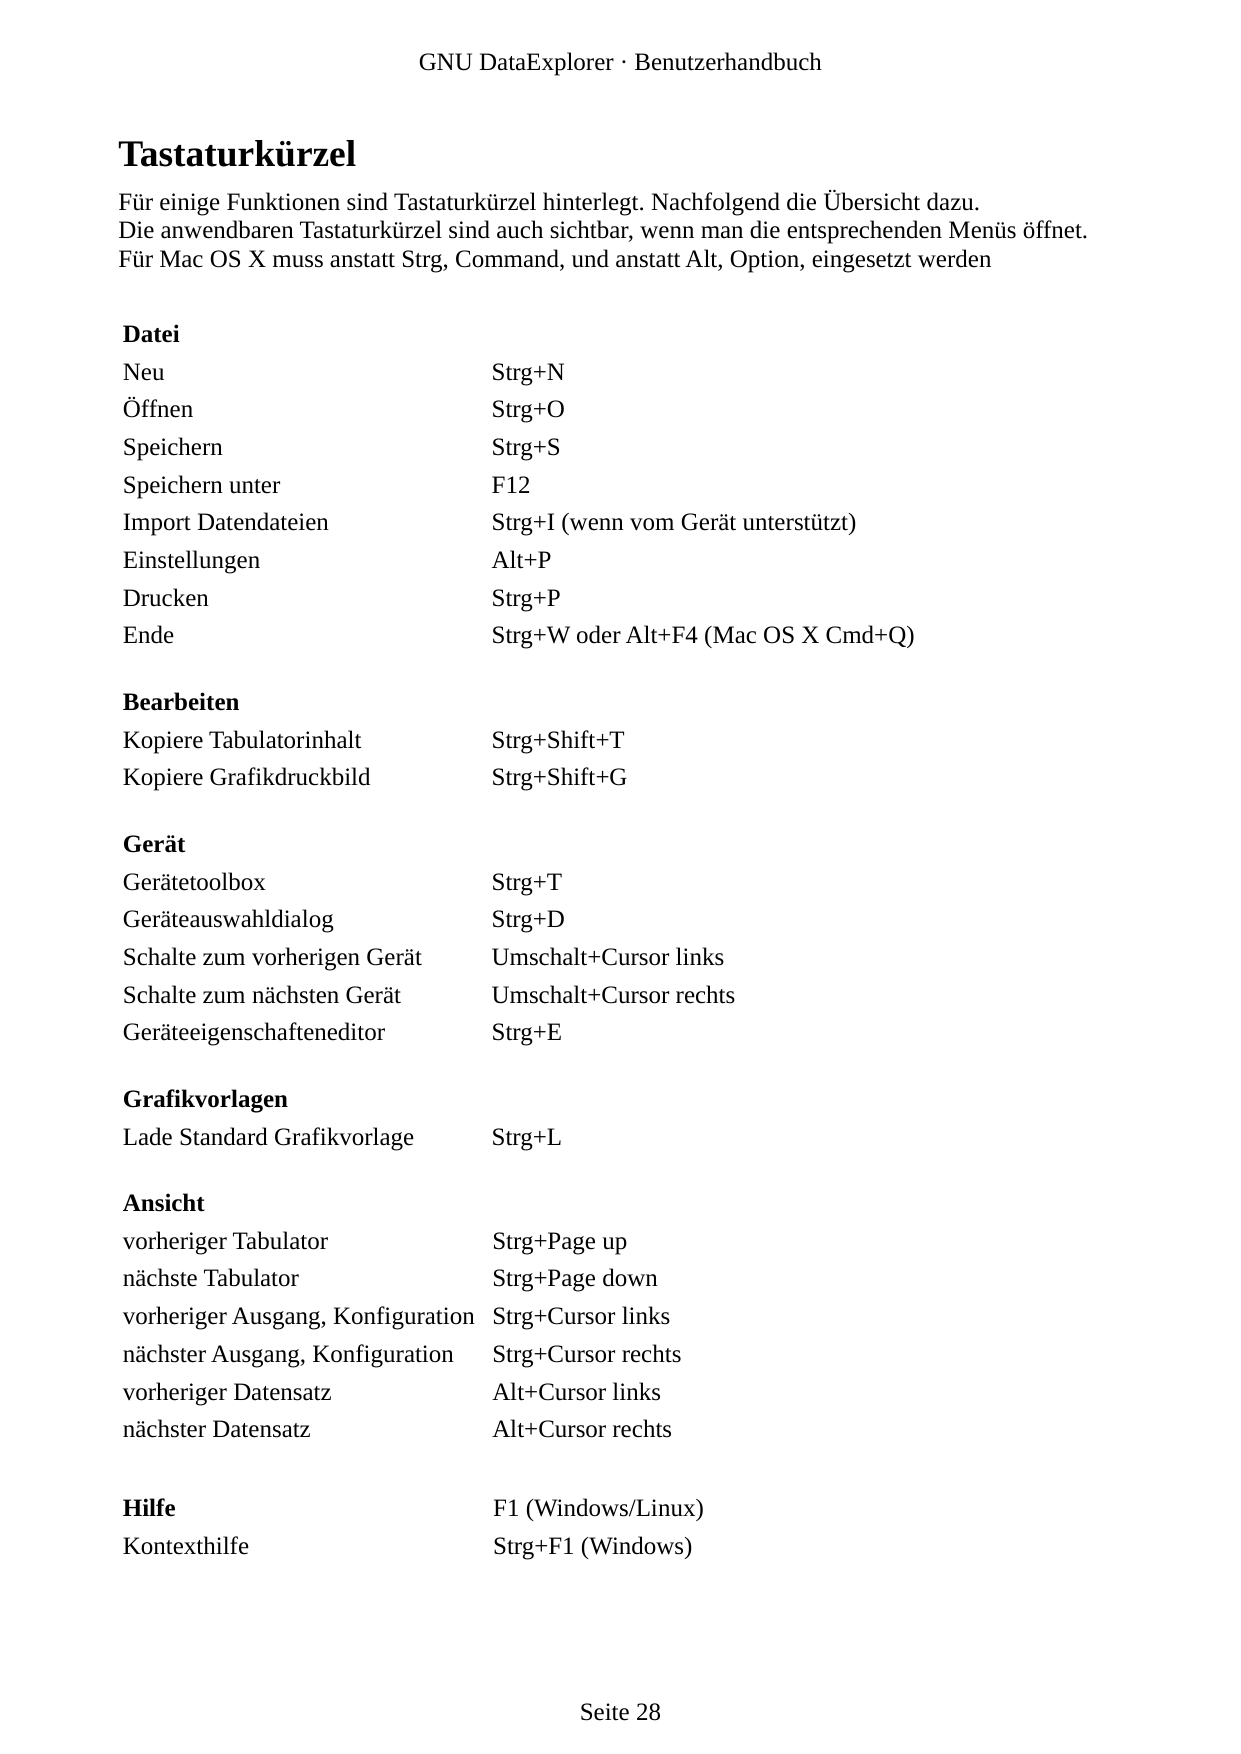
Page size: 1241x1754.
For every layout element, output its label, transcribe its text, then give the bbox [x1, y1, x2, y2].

table_cell Umschalt+Cursor links [487, 938, 827, 975]
table_cell Geräteeigenschafteneditor [118, 1013, 487, 1051]
table_cell nächste Tabulator [118, 1259, 487, 1297]
table_cell Speichern [118, 428, 487, 465]
table_header [488, 1184, 823, 1221]
table_cell Strg+L [487, 1117, 823, 1155]
table_cell Umschalt+Cursor rechts [487, 975, 827, 1013]
table_header [487, 683, 829, 720]
table_cell Kopiere Grafikdruckbild [118, 758, 487, 796]
table_cell Schalte zum nächsten Gerät [118, 975, 487, 1013]
text Für einige Funktionen sind Tastaturkürzel hinterlegt. Nachfolgend die Übersicht dazu. Die anwendbaren Tastaturkürzel sind auch sichtbar, wenn man die entsprechenden Menüs öffnet. Für Mac OS X muss anstatt Strg, Command, und anstatt Alt, Option, eingesetzt werden [118, 187, 1122, 273]
table_header [487, 824, 827, 862]
table_cell vorheriger Tabulator [118, 1221, 487, 1259]
table_cell vorheriger Ausgang, Konfiguration [118, 1297, 487, 1334]
table_cell Strg+D [487, 900, 827, 937]
table_header Datei [118, 314, 487, 352]
table_cell Neu [118, 352, 487, 390]
table_header Hilfe [118, 1489, 488, 1526]
table_header Grafikvorlagen [118, 1079, 487, 1117]
table_cell Strg+Cursor rechts [488, 1334, 823, 1372]
table_cell Strg+T [487, 862, 827, 900]
table_cell Gerätetoolbox [118, 862, 487, 900]
table_cell Schalte zum vorherigen Gerät [118, 938, 487, 975]
table_cell Strg+Shift+T [487, 720, 829, 758]
table_header [487, 1079, 823, 1117]
table_header F1 (Windows/Linux) [489, 1489, 821, 1526]
table_cell Geräteauswahldialog [118, 900, 487, 937]
table_cell Strg+Cursor links [488, 1297, 823, 1334]
table_cell Strg+S [487, 428, 1020, 465]
table_cell Alt+P [487, 541, 1020, 578]
table_cell Öffnen [118, 390, 487, 427]
table_cell Strg+Page up [488, 1221, 823, 1259]
table_header Gerät [118, 824, 487, 862]
table_cell F12 [487, 465, 1020, 503]
table_cell Strg+Shift+G [487, 758, 829, 796]
table_header [487, 314, 1020, 352]
table_cell Kopiere Tabulatorinhalt [118, 720, 487, 758]
table_cell Strg+W oder Alt+F4 (Mac OS X Cmd+Q) [487, 616, 1020, 654]
table_cell Strg+E [487, 1013, 827, 1051]
table_cell Strg+F1 (Windows) [489, 1526, 821, 1564]
table_cell Strg+I (wenn vom Gerät unterstützt) [487, 503, 1020, 541]
table_cell nächster Datensatz [118, 1410, 487, 1447]
table_cell Drucken [118, 578, 487, 616]
table_header Bearbeiten [118, 683, 487, 720]
table_cell Import Datendateien [118, 503, 487, 541]
table_cell vorheriger Datensatz [118, 1372, 487, 1410]
table_cell Ende [118, 616, 487, 654]
table_cell Alt+Cursor rechts [488, 1410, 823, 1447]
table_cell Kontexthilfe [118, 1526, 488, 1564]
table_cell Speichern unter [118, 465, 487, 503]
table_cell Strg+Page down [488, 1259, 823, 1297]
table_cell Alt+Cursor links [488, 1372, 823, 1410]
table_header Ansicht [118, 1184, 487, 1221]
table_cell Strg+P [487, 578, 1020, 616]
table_cell Strg+O [487, 390, 1020, 427]
table_cell Einstellungen [118, 541, 487, 578]
table_cell Strg+N [487, 352, 1020, 390]
table_cell Lade Standard Grafikvorlage [118, 1117, 487, 1155]
table_cell nächster Ausgang, Konfiguration [118, 1334, 487, 1372]
